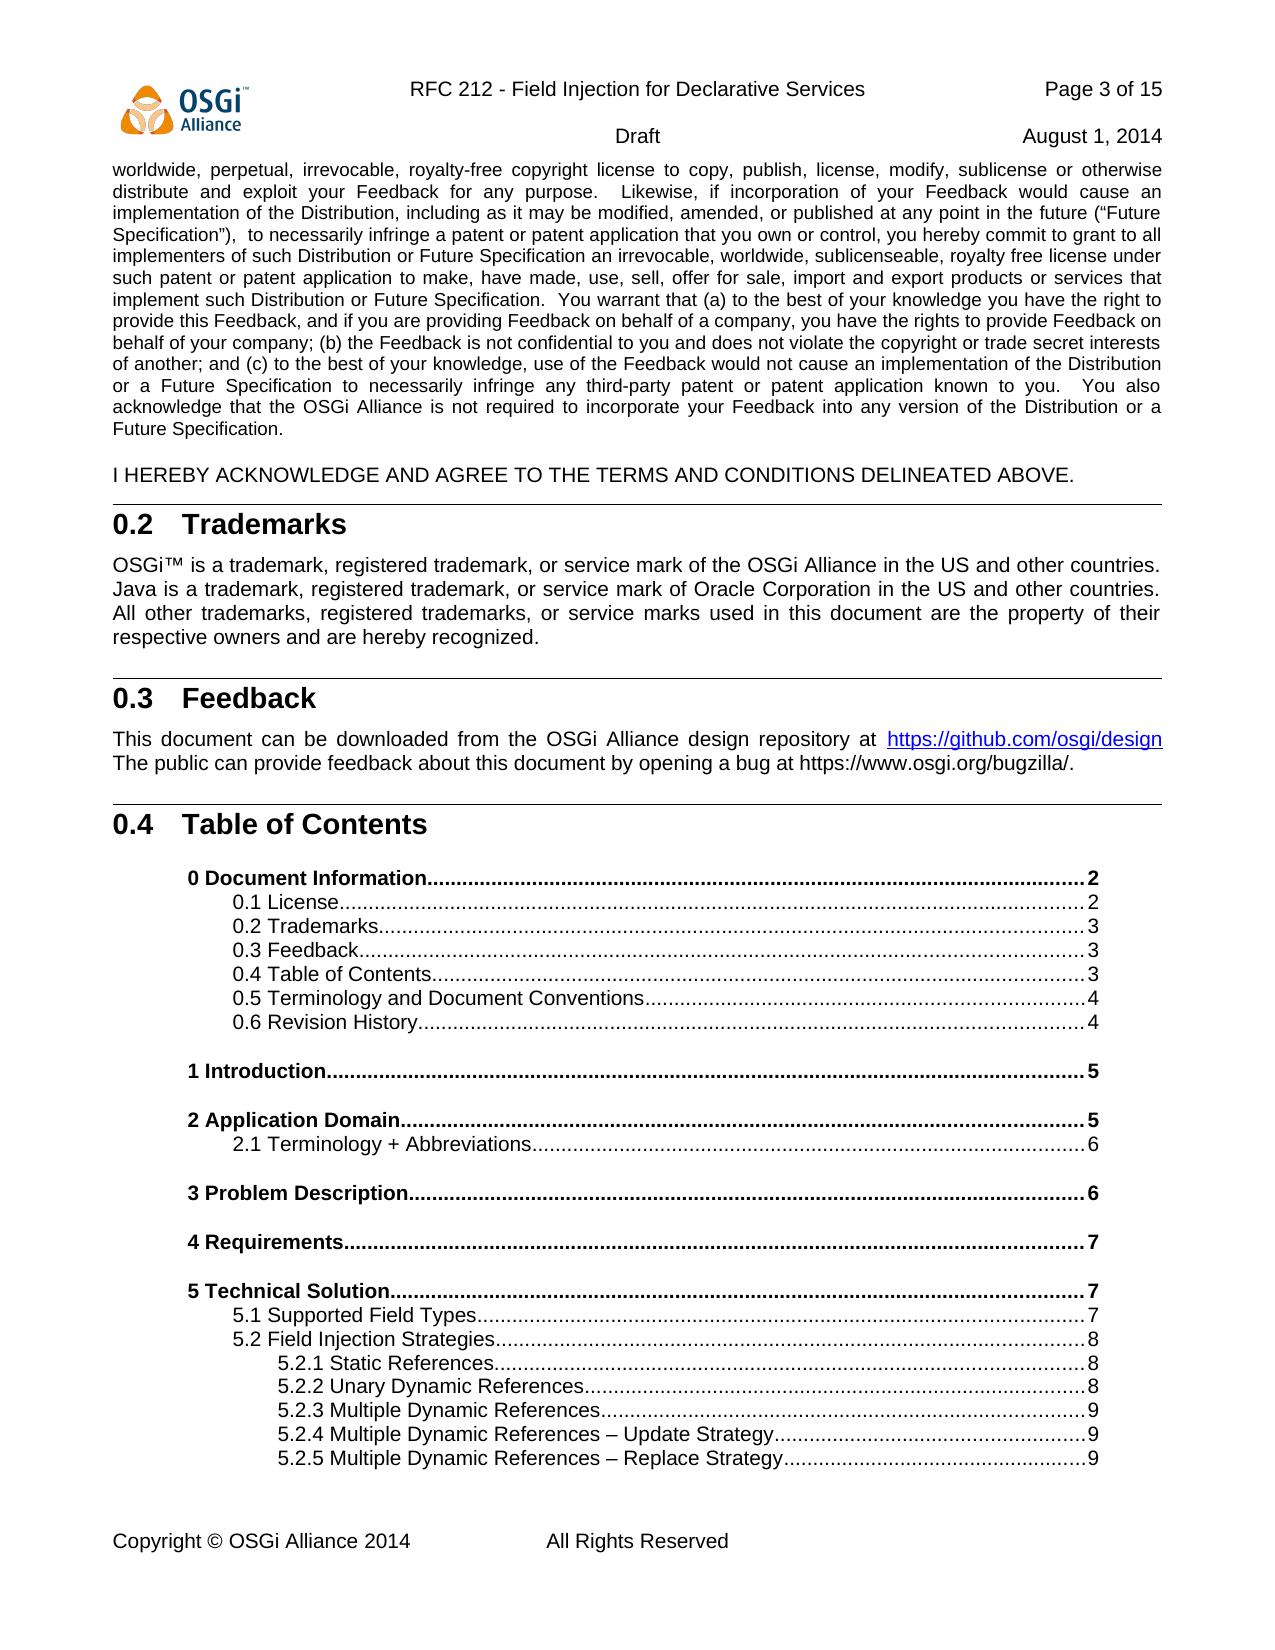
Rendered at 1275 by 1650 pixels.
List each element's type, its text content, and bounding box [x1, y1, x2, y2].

subtitle Feedback [112, 679, 1162, 715]
picture [113, 78, 257, 142]
text 0.3 Feedback 3 [232, 938, 1162, 962]
text 5.2.1 Static References 8 [277, 1350, 1162, 1374]
text I HEREBY ACKNOWLEDGE AND AGREE TO THE TERMS AND CONDITIONS DELINEATED ABOVE. [112, 463, 1162, 487]
text 3 Problem Description 6 [187, 1181, 1162, 1204]
text 2 Application Domain 5 [187, 1108, 1162, 1132]
text 0.1 License 2 [232, 890, 1162, 914]
text 4 Requirements 7 [187, 1229, 1162, 1253]
text 5.2 Field Injection Strategies 8 [232, 1326, 1162, 1350]
text 1 Introduction 5 [187, 1059, 1162, 1083]
text 0.4 Table of Contents 3 [232, 962, 1162, 986]
text 5.2.5 Multiple Dynamic References – Replace Strategy 9 [277, 1446, 1162, 1470]
text This document can be downloaded from the OSGi Alliance design repository at https://github.com/osgi/design The public can provide feedback about this document by opening a bug at https://www.osgi.org/bugzilla/. [112, 727, 1162, 775]
subtitle Table of Contents [112, 805, 1162, 841]
subtitle Trademarks [112, 505, 1162, 541]
text 0.2 Trademarks 3 [232, 914, 1162, 938]
text OSGi™ is a trademark, registered trademark, or service mark of the OSGi Alliance in the US and other countries. Java is a trademark, registered trademark, or service mark of Oracle Corporation in the US and other countries. All other trademarks, registered trademarks, or service marks used in this document are the property of their respective owners and are hereby recognized. [112, 553, 1162, 649]
text 5.2.2 Unary Dynamic References 8 [277, 1374, 1162, 1398]
text 0.5 Terminology and Document Conventions 4 [232, 986, 1162, 1010]
text 0 Document Information 2 [187, 866, 1162, 890]
text 0.6 Revision History 4 [232, 1010, 1162, 1034]
text 2.1 Terminology + Abbreviations 6 [232, 1132, 1162, 1156]
text 5.2.3 Multiple Dynamic References 9 [277, 1398, 1162, 1422]
text 5.2.4 Multiple Dynamic References – Update Strategy 9 [277, 1422, 1162, 1446]
text 5 Technical Solution 7 [187, 1278, 1162, 1302]
text worldwide, perpetual, irrevocable, royalty-free copyright license to copy, publish, license, modify, sublicense or otherwise distribute and exploit your Feedback for any purpose. Likewise, if incorporation of your Feedback would cause an implementation of the Distribution, including as it may be modified, amended, or published at any point in the future (“Future Specification”), to necessarily infringe a patent or patent application that you own or control, you hereby commit to grant to all implementers of such Distribution or Future Specification an irrevocable, worldwide, sublicenseable, royalty free license under such patent or patent application to make, have made, use, sell, offer for sale, import and export products or services that implement such Distribution or Future Specification. You warrant that (a) to the best of your knowledge you have the right to provide this Feedback, and if you are providing Feedback on behalf of a company, you have the rights to provide Feedback on behalf of your company; (b) the Feedback is not confidential to you and does not violate the copyright or trade secret interests of another; and (c) to the best of your knowledge, use of the Feedback would not cause an implementation of the Distribution or a Future Specification to necessarily infringe any third-party patent or patent application known to you. You also acknowledge that the OSGi Alliance is not required to incorporate your Feedback into any version of the Distribution or a Future Specification. [112, 159, 1162, 439]
text 5.1 Supported Field Types 7 [232, 1302, 1162, 1326]
